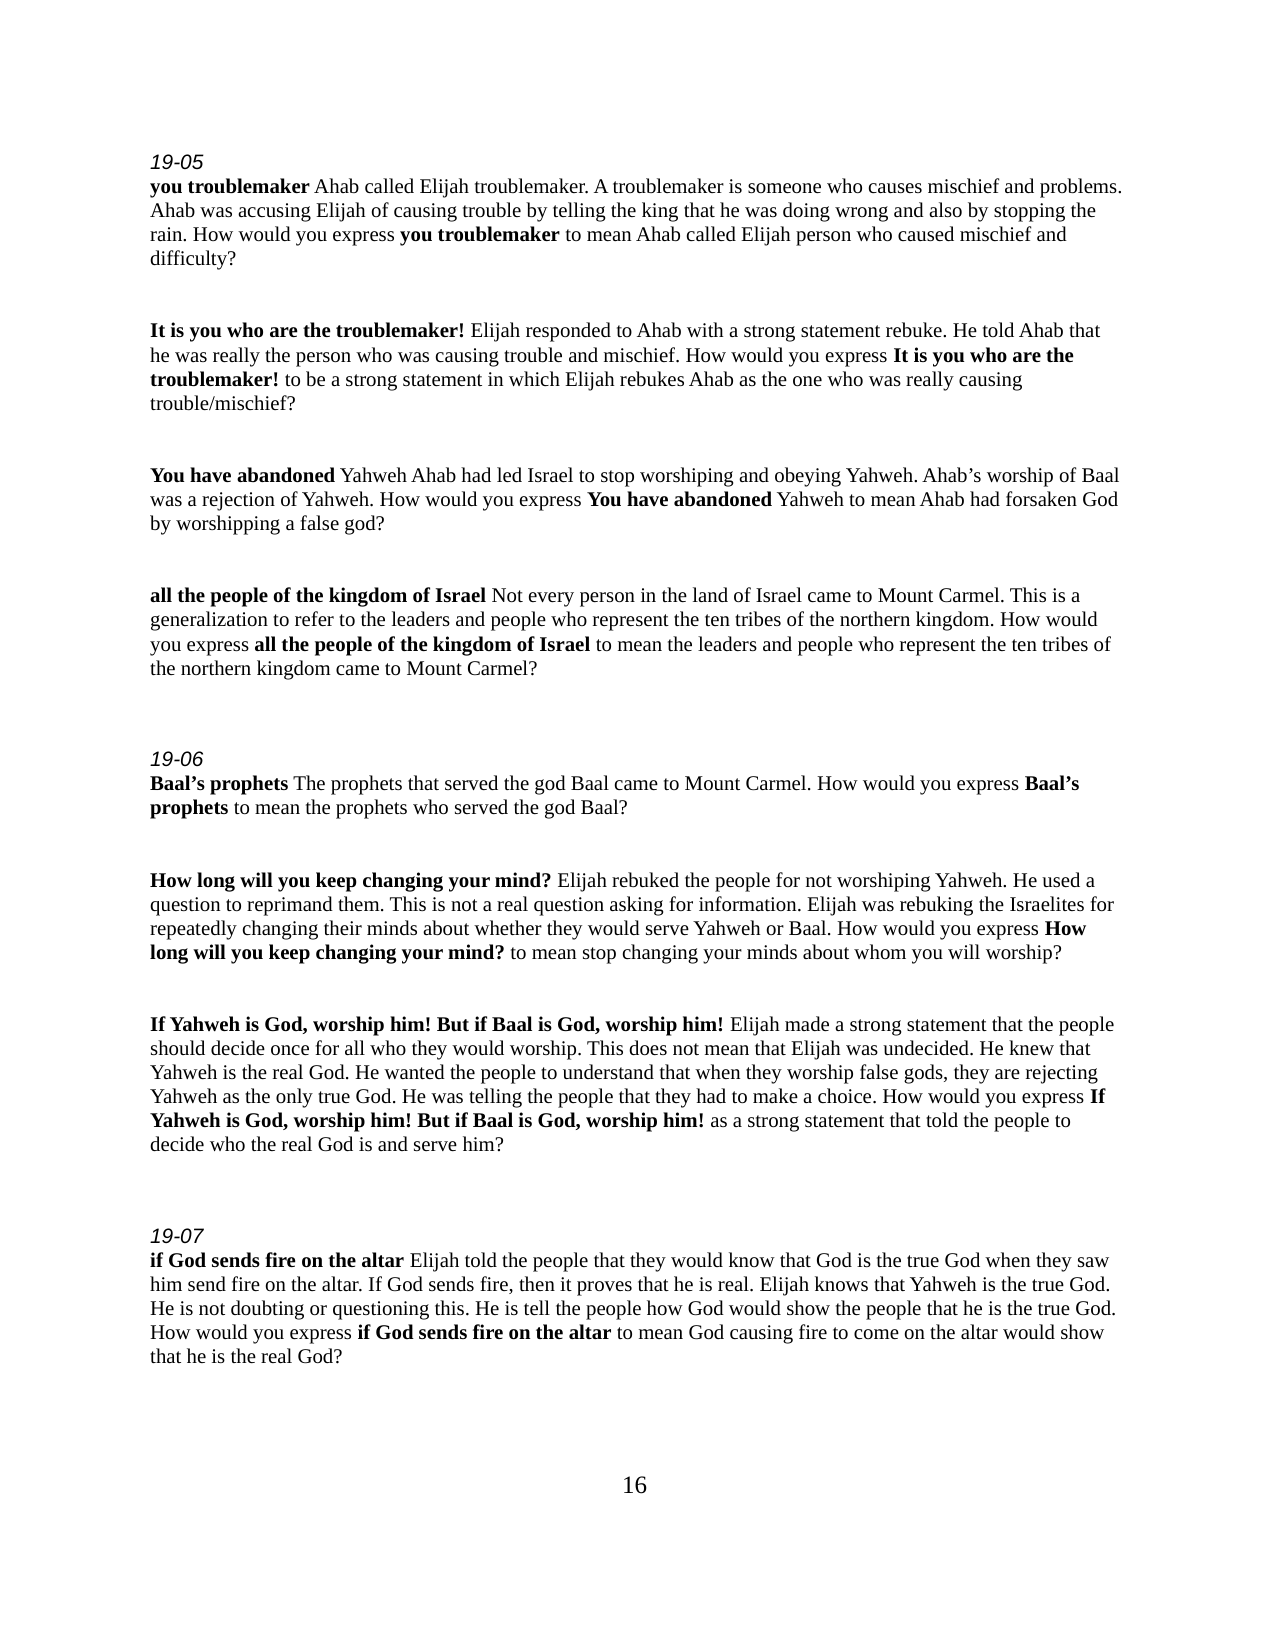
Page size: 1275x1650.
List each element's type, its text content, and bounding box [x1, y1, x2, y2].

text It is you who are the troublemaker! Elijah responded to Ahab with a strong statement rebuke. He told Ahab that he was really the person who was causing trouble and mischief. How would you express It is you who are the troublemaker! to be a strong statement in which Elijah rebukes Ahab as the one who was really causing trouble/mischief? [150, 318, 1125, 415]
text How long will you keep changing your mind? Elijah rebuked the people for not worshiping Yahweh. He used a question to reprimand them. This is not a real question asking for information. Elijah was rebuking the Israelites for repeatedly changing their minds about whether they would serve Yahweh or Baal. How would you express How long will you keep changing your mind? to mean stop changing your minds about whom you will worship? [150, 868, 1125, 964]
subtitle 19-05 [150, 150, 1125, 174]
text If Yahweh is God, worship him! But if Baal is God, worship him! Elijah made a strong statement that the people should decide once for all who they would worship. This does not mean that Elijah was undecided. He knew that Yahweh is the real God. He wanted the people to understand that when they worship false gods, they are rejecting Yahweh as the only true God. He was telling the people that they had to make a choice. How would you express If Yahweh is God, worship him! But if Baal is God, worship him! as a strong statement that told the people to decide who the real God is and serve him? [150, 1012, 1125, 1156]
text all the people of the kingdom of Israel Not every person in the land of Israel came to Mount Carmel. This is a generalization to refer to the leaders and people who represent the ten tribes of the northern kingdom. How would you express all the people of the kingdom of Israel to mean the leaders and people who represent the ten tribes of the northern kingdom came to Mount Carmel? [150, 583, 1125, 679]
text Baal’s prophets The prophets that served the god Baal came to Mount Carmel. How would you express Baal’s prophets to mean the prophets who served the god Baal? [150, 771, 1125, 819]
text if God sends fire on the altar Elijah told the people that they would know that God is the true God when they saw him send fire on the altar. If God sends fire, then it proves that he is real. Elijah knows that Yahweh is the true God. He is not doubting or questioning this. He is tell the people how God would show the people that he is the true God. How would you express if God sends fire on the altar to mean God causing fire to come on the altar would show that he is the real God? [150, 1248, 1125, 1368]
text you troublemaker Ahab called Elijah troublemaker. A troublemaker is someone who causes mischief and problems. Ahab was accusing Elijah of causing trouble by telling the king that he was doing wrong and also by stopping the rain. How would you express you troublemaker to mean Ahab called Elijah person who caused mischief and difficulty? [150, 174, 1125, 270]
subtitle 19-07 [150, 1224, 1125, 1248]
subtitle 19-06 [150, 747, 1125, 771]
text You have abandoned Yahweh Ahab had led Israel to stop worshiping and obeying Yahweh. Ahab’s worship of Baal was a rejection of Yahweh. How would you express You have abandoned Yahweh to mean Ahab had forsaken God by worshipping a false god? [150, 463, 1125, 535]
